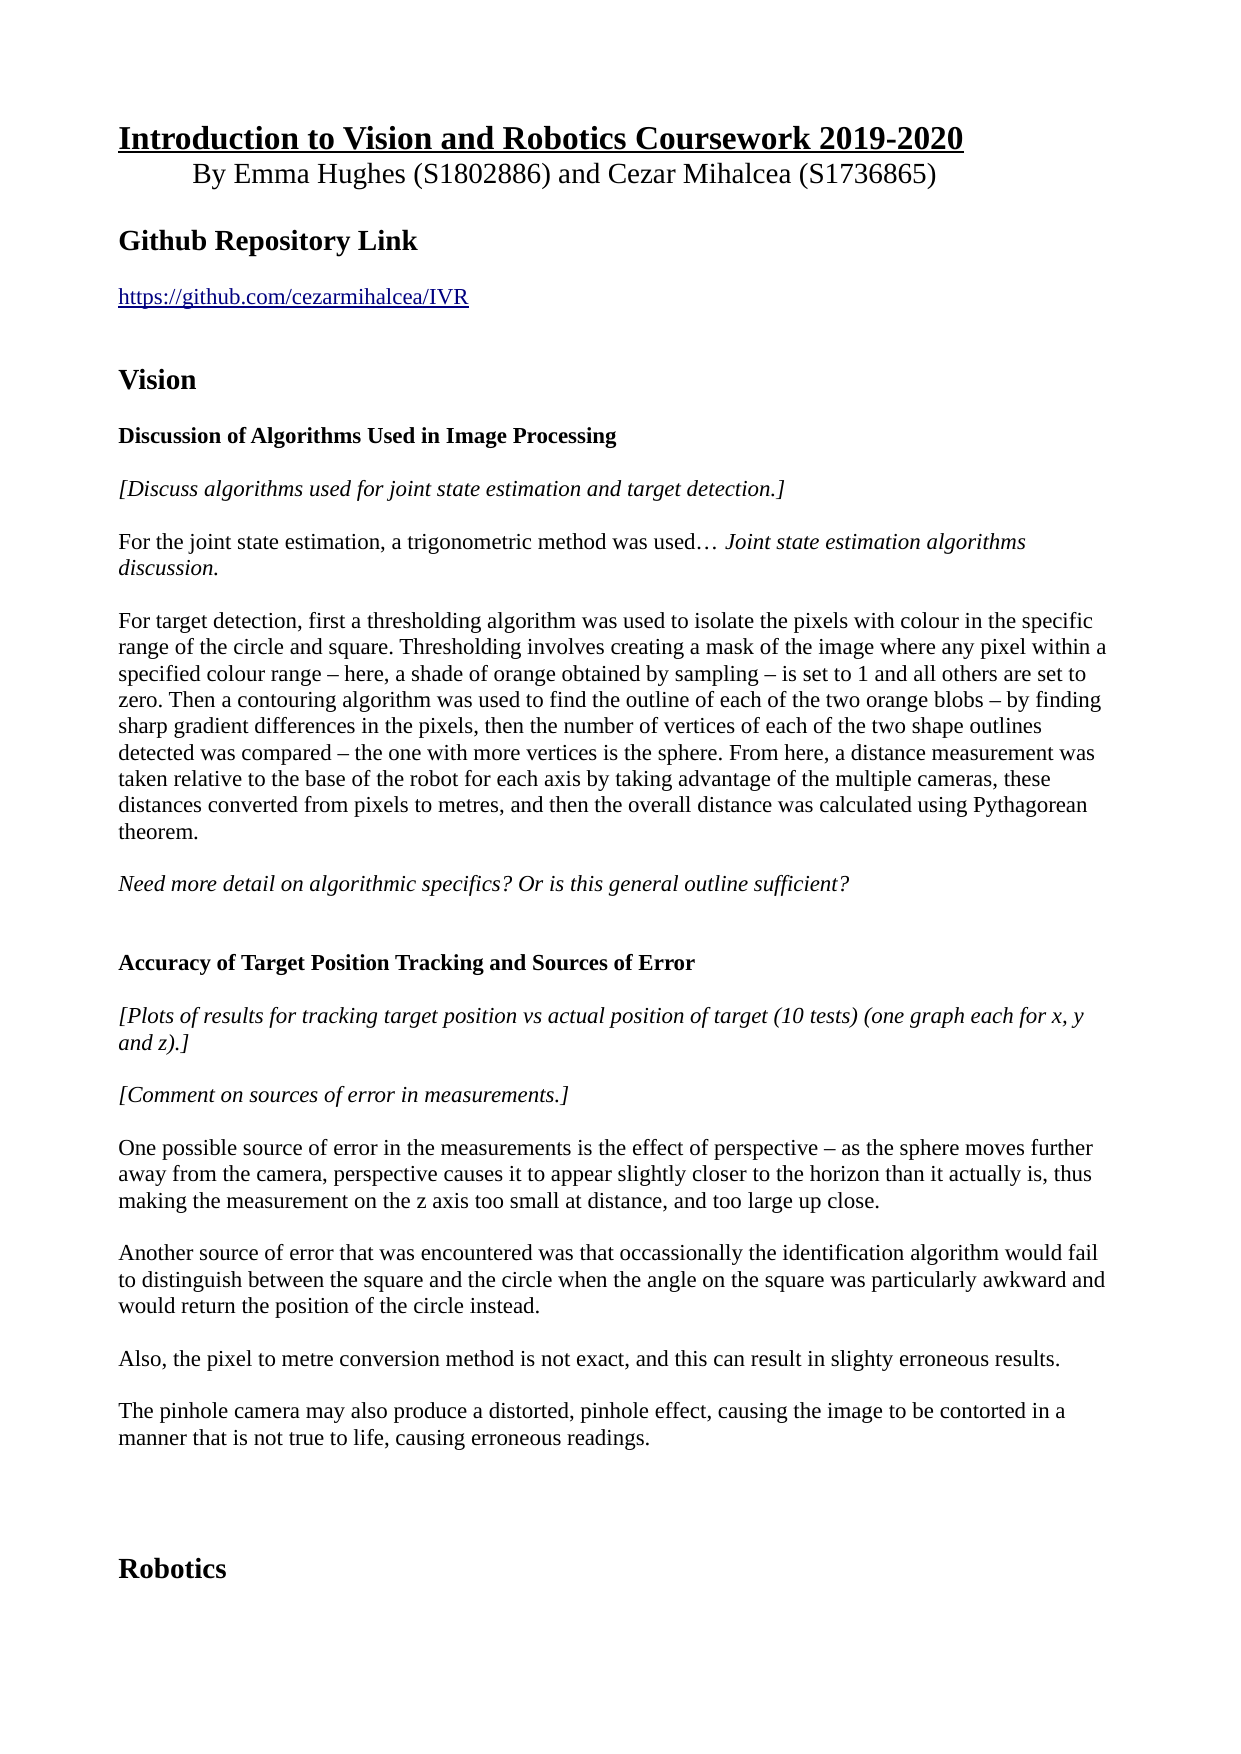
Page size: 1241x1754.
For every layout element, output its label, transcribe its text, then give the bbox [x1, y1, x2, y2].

text [Plots of results for tracking target position vs actual position of target (10 tests) (one graph each for x, y and z).] [118, 1002, 1122, 1055]
text Vision [118, 362, 1122, 396]
text For the joint state estimation, a trigonometric method was used… Joint state estimation algorithms discussion. [118, 528, 1122, 581]
text Need more detail on algorithmic specifics? Or is this general outline sufficient? [118, 870, 1122, 897]
text https://github.com/cezarmihalcea/IVR [118, 283, 1122, 310]
text Github Repository Link [118, 223, 1122, 257]
text For target detection, first a thresholding algorithm was used to isolate the pixels with colour in the specific range of the circle and square. Thresholding involves creating a mask of the image where any pixel within a specified colour range – here, a shade of orange obtained by sampling – is set to 1 and all others are set to zero. Then a contouring algorithm was used to find the outline of each of the two orange blobs – by finding sharp gradient differences in the pixels, then the number of vertices of each of the two shape outlines detected was compared – the one with more vertices is the sphere. From here, a distance measurement was taken relative to the base of the robot for each axis by taking advantage of the multiple cameras, these distances converted from pixels to metres, and then the overall distance was calculated using Pythagorean theorem. [118, 607, 1122, 844]
text [Comment on sources of error in measurements.] [118, 1081, 1122, 1108]
text [Discuss algorithms used for joint state estimation and target detection.] [118, 475, 1122, 501]
text Another source of error that was encountered was that occassionally the identification algorithm would fail to distinguish between the square and the circle when the angle on the square was particularly awkward and would return the position of the circle instead. [118, 1239, 1122, 1318]
text One possible source of error in the measurements is the effect of perspective – as the sphere moves further away from the camera, perspective causes it to appear slightly closer to the horizon than it actually is, thus making the measurement on the z axis too small at distance, and too large up close. [118, 1134, 1122, 1213]
text Introduction to Vision and Robotics Coursework 2019-2020 [118, 118, 1122, 156]
text By Emma Hughes (S1802886) and Cezar Mihalcea (S1736865) [118, 156, 1122, 190]
text The pinhole camera may also produce a distorted, pinhole effect, causing the image to be contorted in a manner that is not true to life, causing erroneous readings. [118, 1397, 1122, 1450]
text Accuracy of Target Position Tracking and Sources of Error [118, 949, 1122, 976]
text Robotics [118, 1551, 1122, 1584]
text Also, the pixel to metre conversion method is not exact, and this can result in slighty erroneous results. [118, 1345, 1122, 1371]
text Discussion of Algorithms Used in Image Processing [118, 422, 1122, 449]
